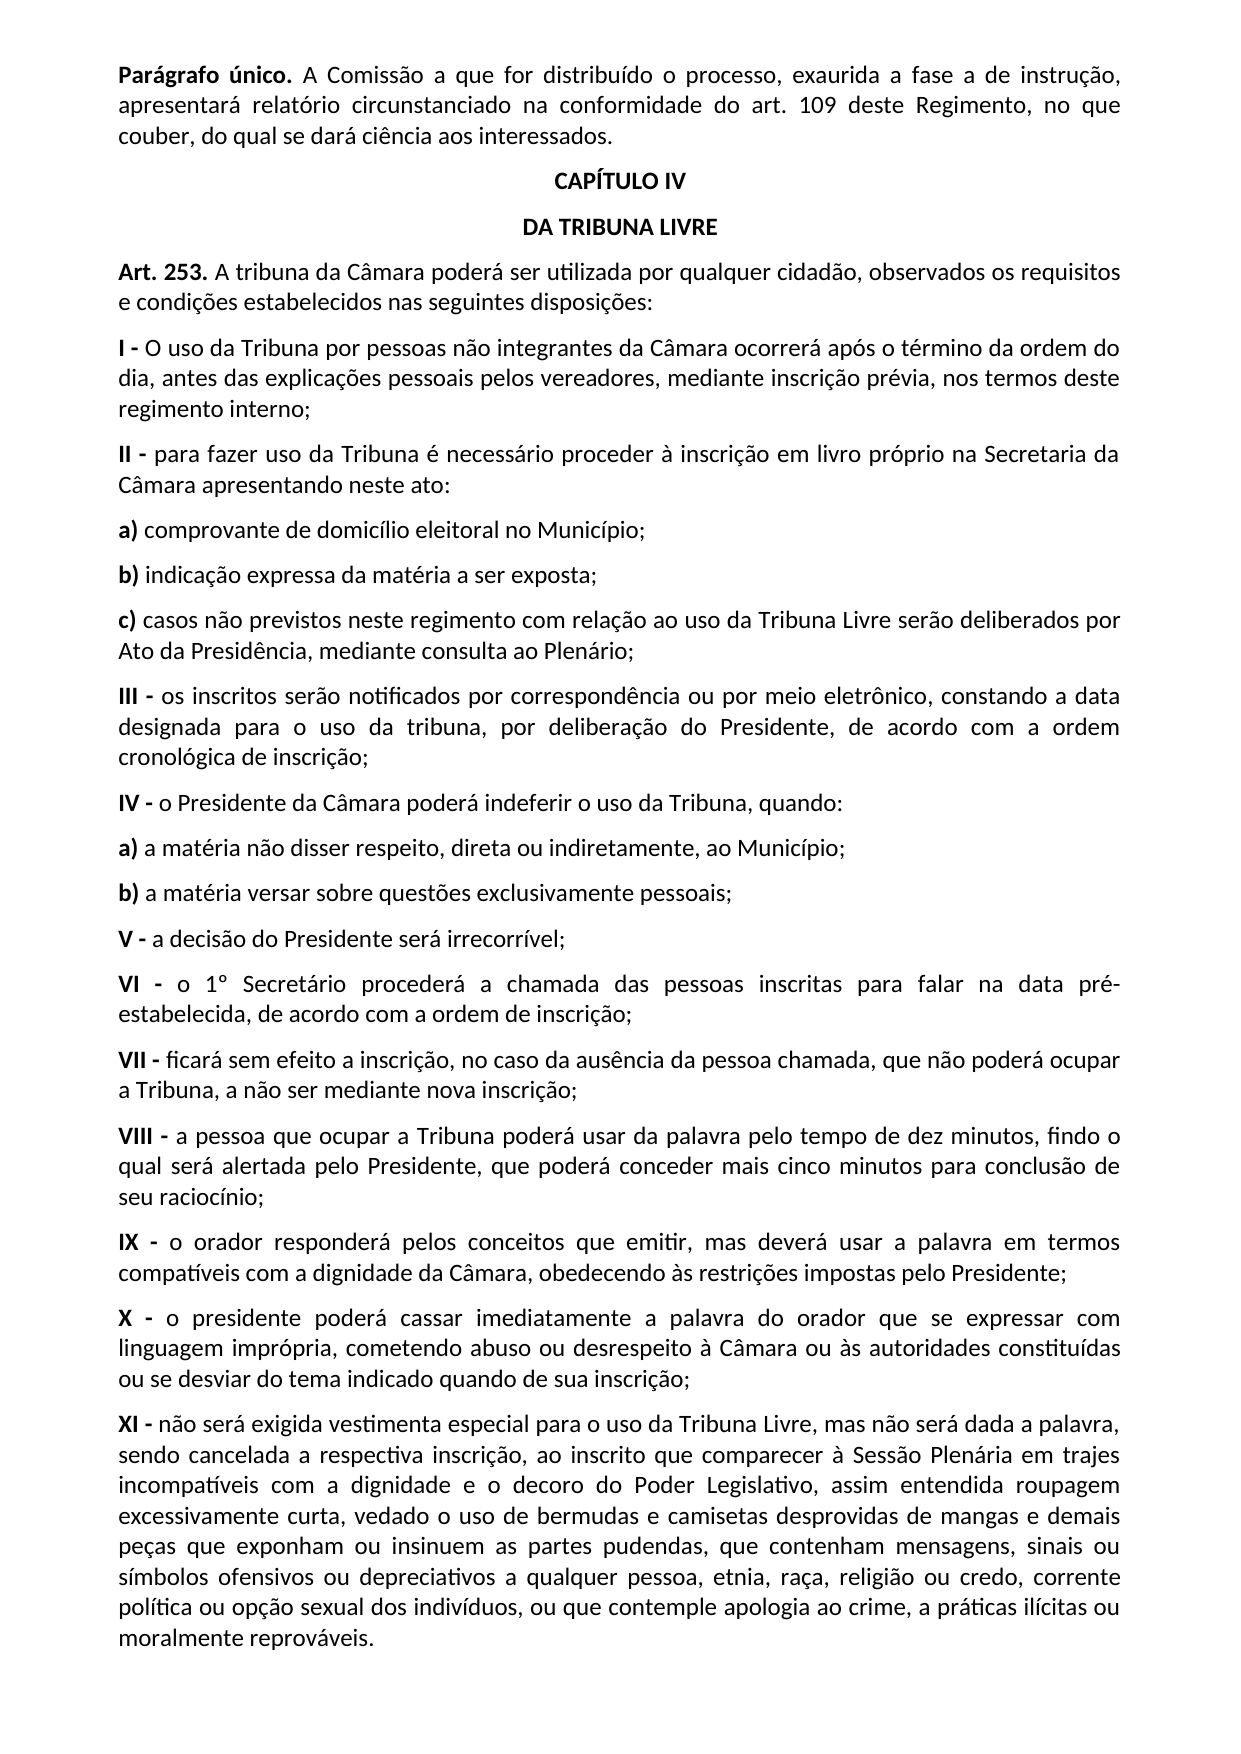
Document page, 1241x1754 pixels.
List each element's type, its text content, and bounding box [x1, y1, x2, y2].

text Parágrafo único. A Comissão a que for distribuído o processo, exaurida a fase a de instrução, apresentará relatório circunstanciado na conformidade do art. 109 deste Regimento, no que couber, do qual se dará ciência aos interessados. [118, 59, 1122, 151]
text b) indicação expressa da matéria a ser exposta; [118, 559, 1122, 590]
text a) a matéria não disser respeito, direta ou indiretamente, ao Município; [118, 832, 1122, 863]
text b) a matéria versar sobre questões exclusivamente pessoais; [118, 877, 1122, 908]
text XI - não será exigida vestimenta especial para o uso da Tribuna Livre, mas não será dada a palavra, sendo cancelada a respectiva inscrição, ao inscrito que comparecer à Sessão Plenária em trajes incompatíveis com a dignidade e o decoro do Poder Legislativo, assim entendida roupagem excessivamente curta, vedado o uso de bermudas e camisetas desprovidas de mangas e demais peças que exponham ou insinuem as partes pudendas, que contenham mensagens, sinais ou símbolos ofensivos ou depreciativos a qualquer pessoa, etnia, raça, religião ou credo, corrente política ou opção sexual dos indivíduos, ou que contemple apologia ao crime, a práticas ilícitas ou moralmente reprováveis. [118, 1408, 1122, 1652]
text I - O uso da Tribuna por pessoas não integrantes da Câmara ocorrerá após o término da ordem do dia, antes das explicações pessoais pelos vereadores, mediante inscrição prévia, nos termos deste regimento interno; [118, 332, 1122, 423]
text X - o presidente poderá cassar imediatamente a palavra do orador que se expressar com linguagem imprópria, cometendo abuso ou desrespeito à Câmara ou às autoridades constituídas ou se desviar do tema indicado quando de sua inscrição; [118, 1302, 1122, 1393]
text IV - o Presidente da Câmara poderá indeferir o uso da Tribuna, quando: [118, 787, 1122, 817]
text CAPÍTULO IV [118, 165, 1122, 196]
text VI - o 1º Secretário procederá a chamada das pessoas inscritas para falar na data pré- estabelecida, de acordo com a ordem de inscrição; [118, 968, 1122, 1029]
text IX - o orador responderá pelos conceitos que emitir, mas deverá usar a palavra em termos compatíveis com a dignidade da Câmara, obedecendo às restrições impostas pelo Presidente; [118, 1226, 1122, 1287]
text VIII - a pessoa que ocupar a Tribuna poderá usar da palavra pelo tempo de dez minutos, findo o qual será alertada pelo Presidente, que poderá conceder mais cinco minutos para conclusão de seu raciocínio; [118, 1120, 1122, 1211]
text II - para fazer uso da Tribuna é necessário proceder à inscrição em livro próprio na Secretaria da Câmara apresentando neste ato: [118, 438, 1122, 499]
text c) casos não previstos neste regimento com relação ao uso da Tribuna Livre serão deliberados por Ato da Presidência, mediante consulta ao Plenário; [118, 605, 1122, 666]
text VII - ficará sem efeito a inscrição, no caso da ausência da pessoa chamada, que não poderá ocupar a Tribuna, a não ser mediante nova inscrição; [118, 1044, 1122, 1105]
text a) comprovante de domicílio eleitoral no Município; [118, 514, 1122, 544]
text V - a decisão do Presidente será irrecorrível; [118, 923, 1122, 953]
text DA TRIBUNA LIVRE [118, 211, 1122, 241]
text Art. 253. A tribuna da Câmara poderá ser utilizada por qualquer cidadão, observados os requisitos e condições estabelecidos nas seguintes disposições: [118, 256, 1122, 317]
text III - os inscritos serão notificados por correspondência ou por meio eletrônico, constando a data designada para o uso da tribuna, por deliberação do Presidente, de acordo com a ordem cronológica de inscrição; [118, 681, 1122, 772]
